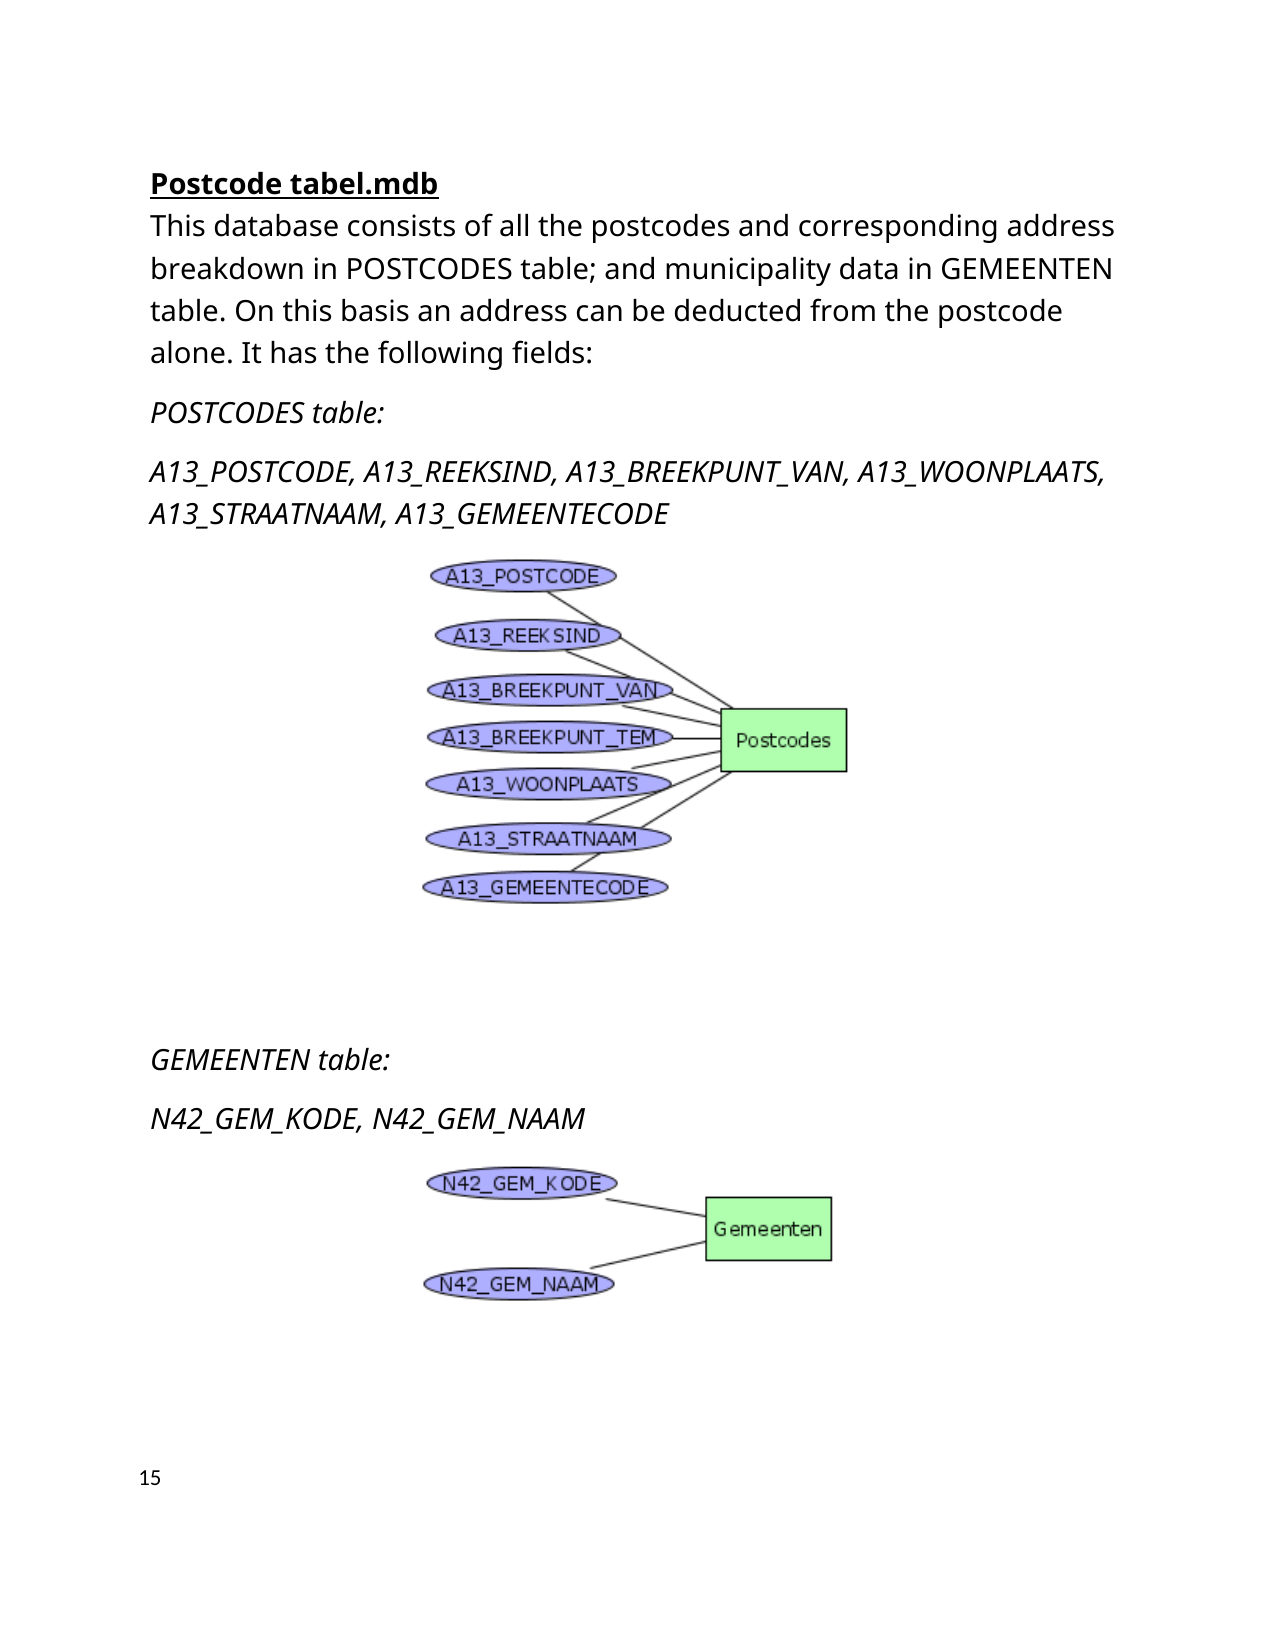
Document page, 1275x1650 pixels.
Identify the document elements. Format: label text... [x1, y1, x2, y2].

picture [416, 1157, 859, 1315]
text POSTCODES table: [150, 392, 1125, 432]
text A13_POSTCODE, A13_REEKSIND, A13_BREEKPUNT_VAN, A13_WOONPLAATS, A13_STRAATNAAM, A13_GEMEENTECODE [150, 451, 1125, 533]
text GEMEENTEN table: [150, 1039, 1125, 1078]
text This database consists of all the postcodes and corresponding address breakdown in POSTCODES table; and municipality data in GEMEENTEN table. On this basis an address can be deducted from the postcode alone. It has the following fields: [150, 206, 1125, 372]
picture [407, 552, 868, 918]
text N42_GEM_KODE, N42_GEM_NAAM [150, 1098, 1125, 1138]
subtitle Postcode tabel.mdb [150, 163, 1125, 203]
